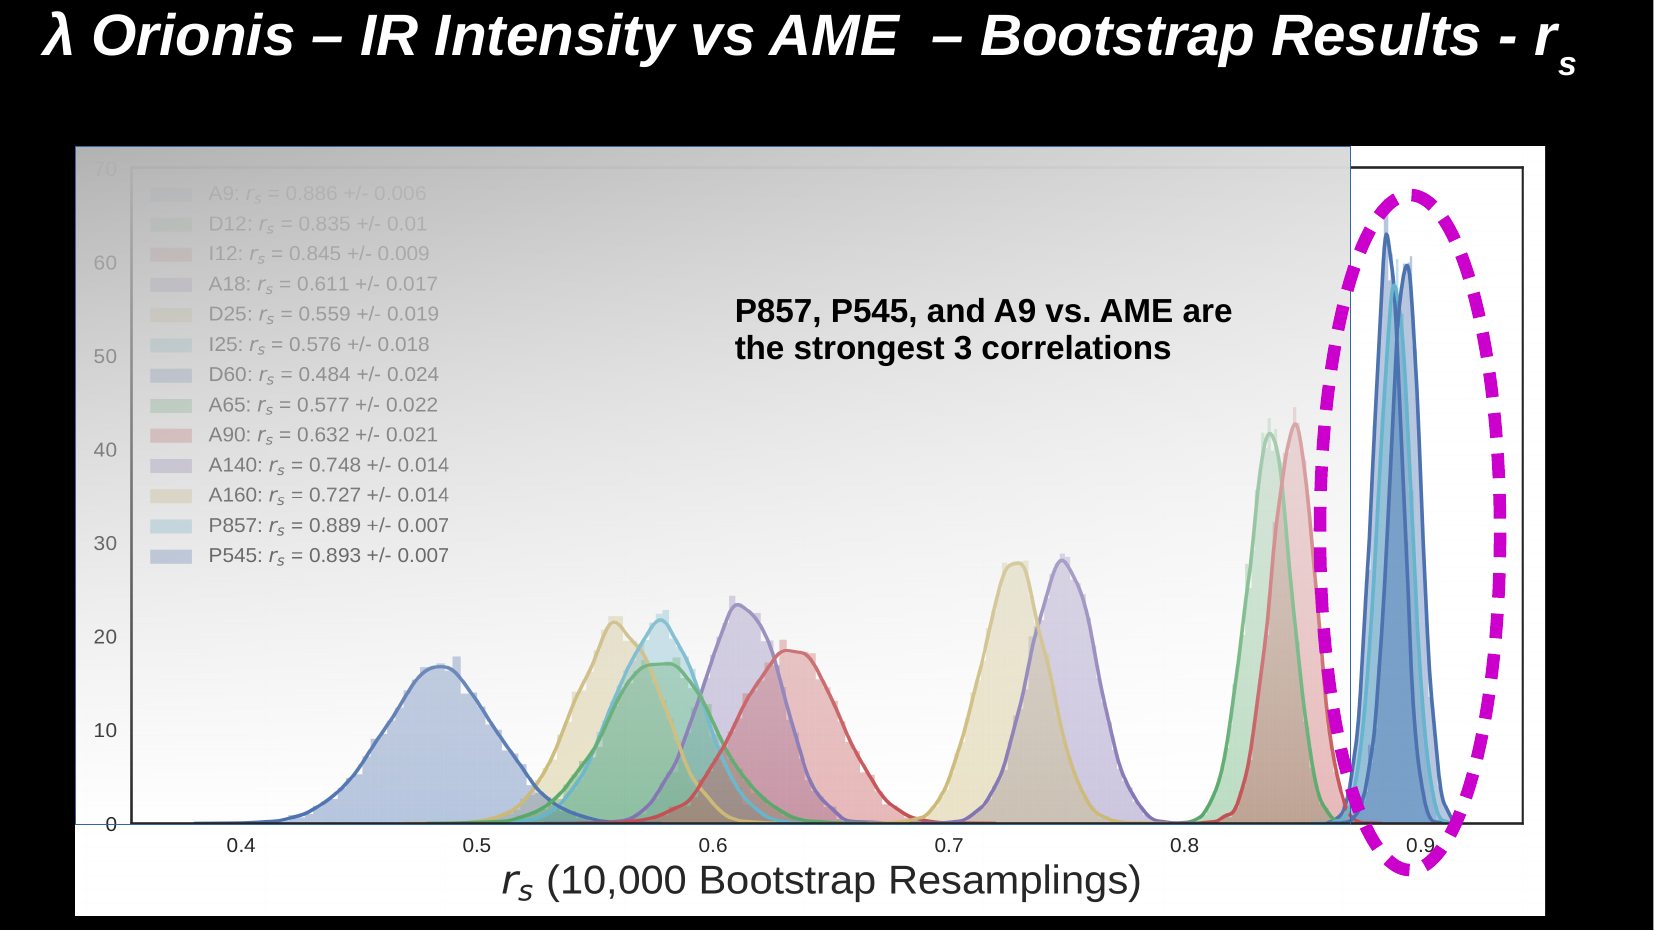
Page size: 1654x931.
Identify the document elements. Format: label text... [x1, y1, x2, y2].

text_box P857, P545, and A9 vs. AME are the strongest 3 correlations [720, 285, 1291, 421]
picture [75, 146, 1546, 916]
text_box [75, 146, 1351, 825]
text_box λ Orionis – IR Intensity vs AME – Bootstrap Results - rs [7, 2, 1636, 83]
